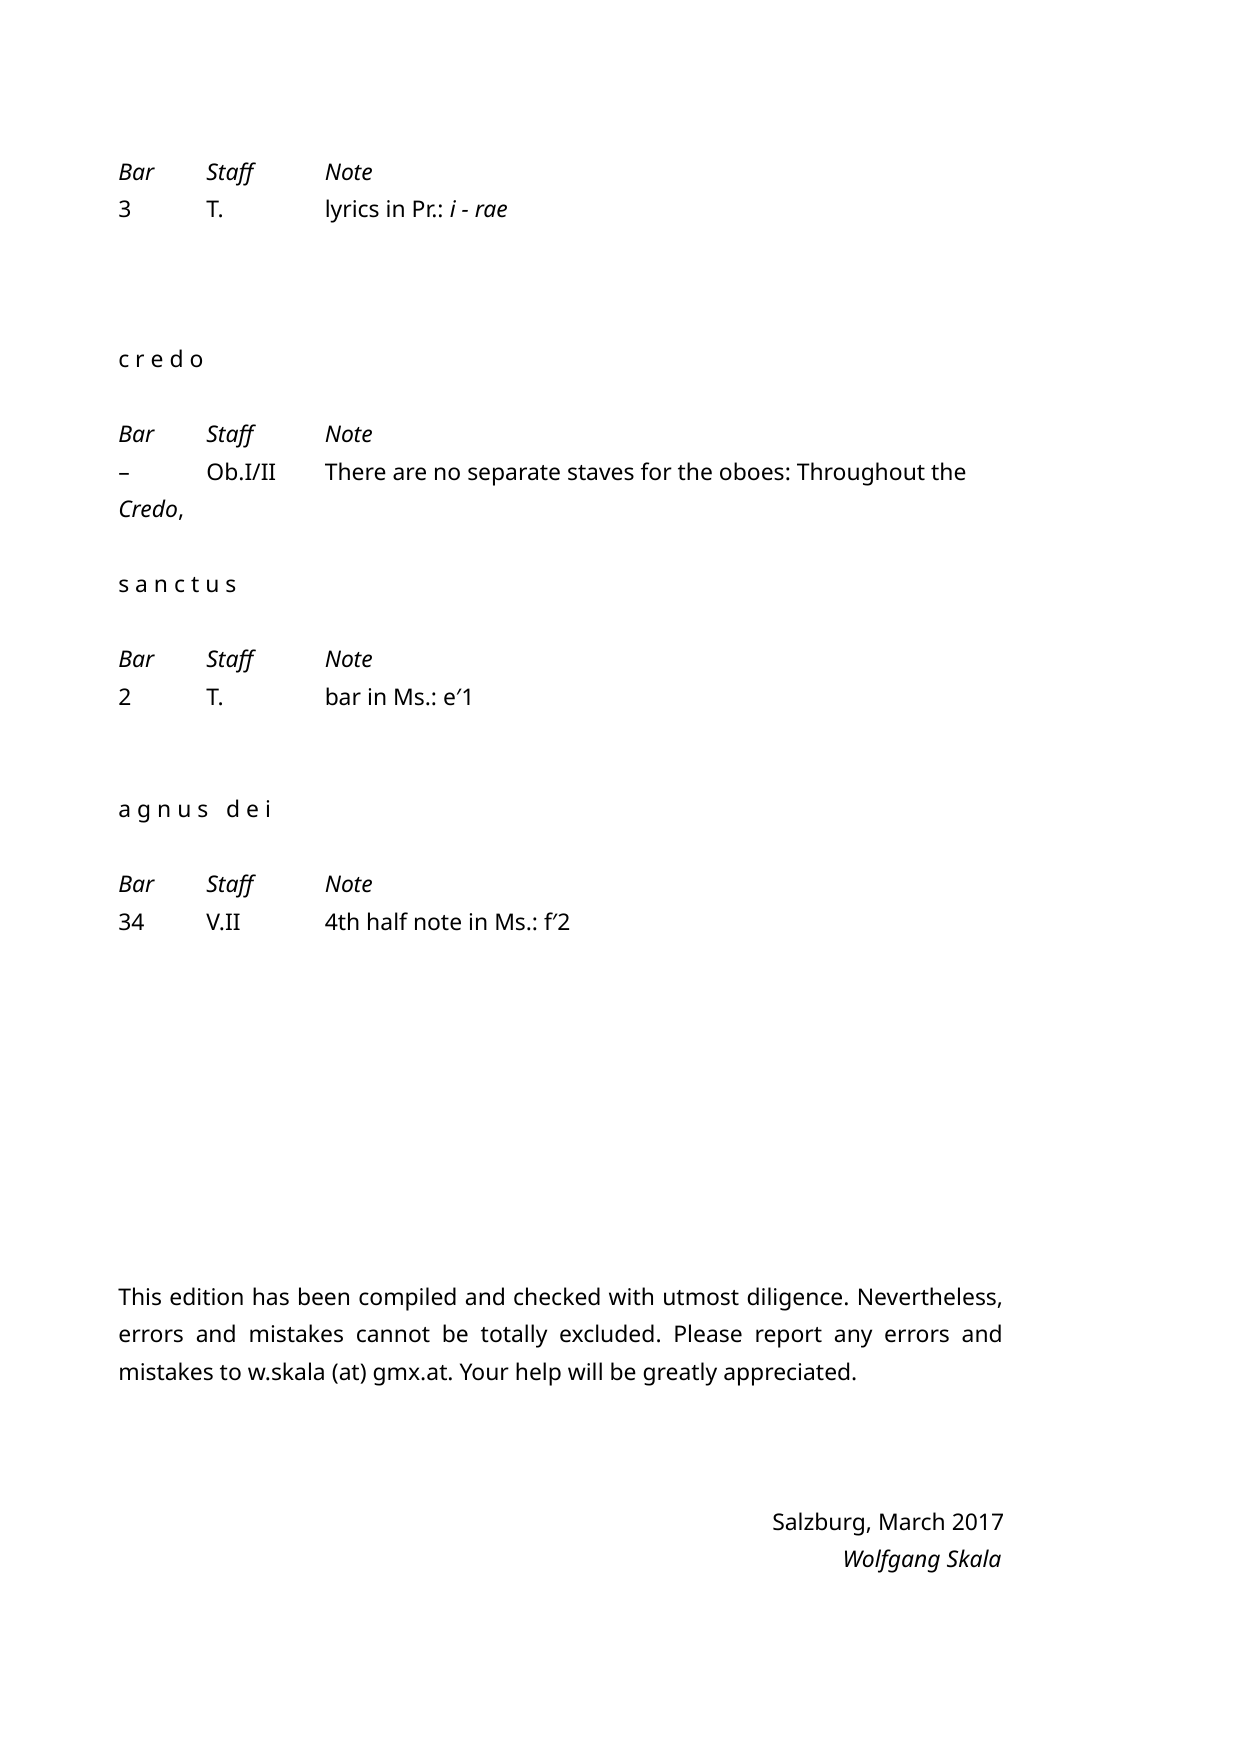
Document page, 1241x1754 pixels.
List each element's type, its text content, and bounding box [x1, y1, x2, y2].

text Bar Staff Note 34 V.II 4th half note in Ms.: f′2 [118, 868, 1004, 1012]
text Salzburg, March 2017 Wolfgang Skala [118, 1506, 1004, 1574]
text Bar Staff Note 3 T. lyrics in Pr.: i - rae [118, 156, 1004, 299]
text This edition has been compiled and checked with utmost diligence. Nevertheless, errors and mistakes cannot be totally excluded. Please report any errors and mistakes to w.skala (at) gmx.at. Your help will be greatly appreciated. [118, 1281, 1004, 1387]
text Bar Staff Note – Ob.I/II There are no separate staves for the oboes: Throughout the Credo, s a n c t u s [118, 418, 1004, 599]
text c r e d o [118, 343, 1004, 374]
text Bar Staff Note 2 T. bar in Ms.: e′1 a g n u s d e i [118, 643, 1004, 824]
